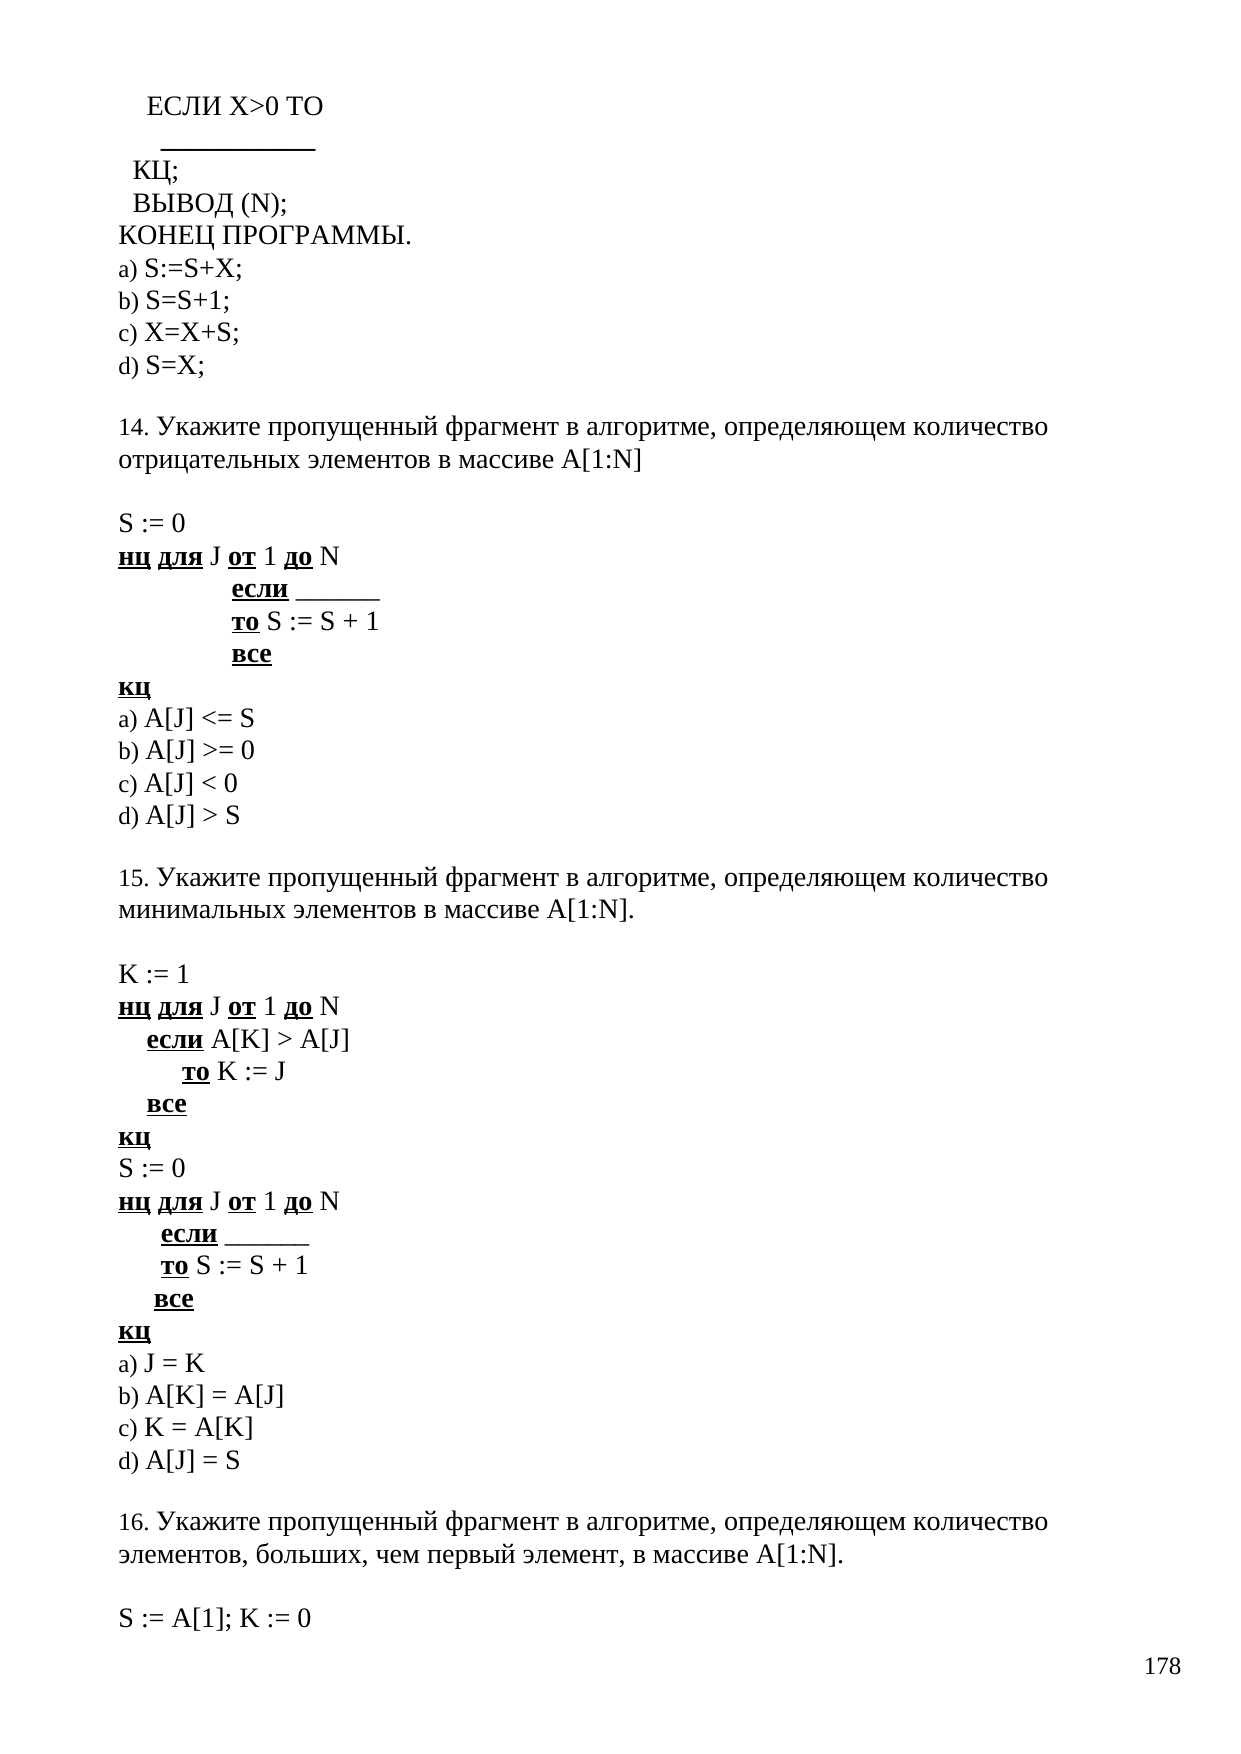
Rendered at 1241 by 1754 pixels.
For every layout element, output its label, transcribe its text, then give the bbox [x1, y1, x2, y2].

text ЕСЛИ X>0 ТО ___________ КЦ; ВЫВОД (N); КОНЕЦ ПРОГРАММЫ. a) S:=S+X; b) S=S+1; c) X=X+S; d) S=X; [118, 89, 1181, 380]
text 16. Укажите пропущенный фрагмент в алгоритме, определяющем количество элементов, больших, чем первый элемент, в массиве A[1:N]. S := A[1]; K := 0 [118, 1504, 1181, 1634]
text 15. Укажите пропущенный фрагмент в алгоритме, определяющем количество минимальных элементов в массиве A[1:N]. K := 1 нц для J от 1 до N если A[K] > A[J] то K := J все кц S := 0 нц для J от 1 до N если ______ то S := S + 1 все кц a) J = K b) A[K] = A[J] c) K = A[K] d) A[J] = S [118, 860, 1181, 1475]
text 14. Укажите пропущенный фрагмент в алгоритме, определяющем количество отрицательных элементов в массиве A[1:N] S := 0 нц для J от 1 до N если ______ то S := S + 1 все кц a) A[J] <= S b) A[J] >= 0 c) A[J] < 0 d) A[J] > S [118, 409, 1181, 831]
